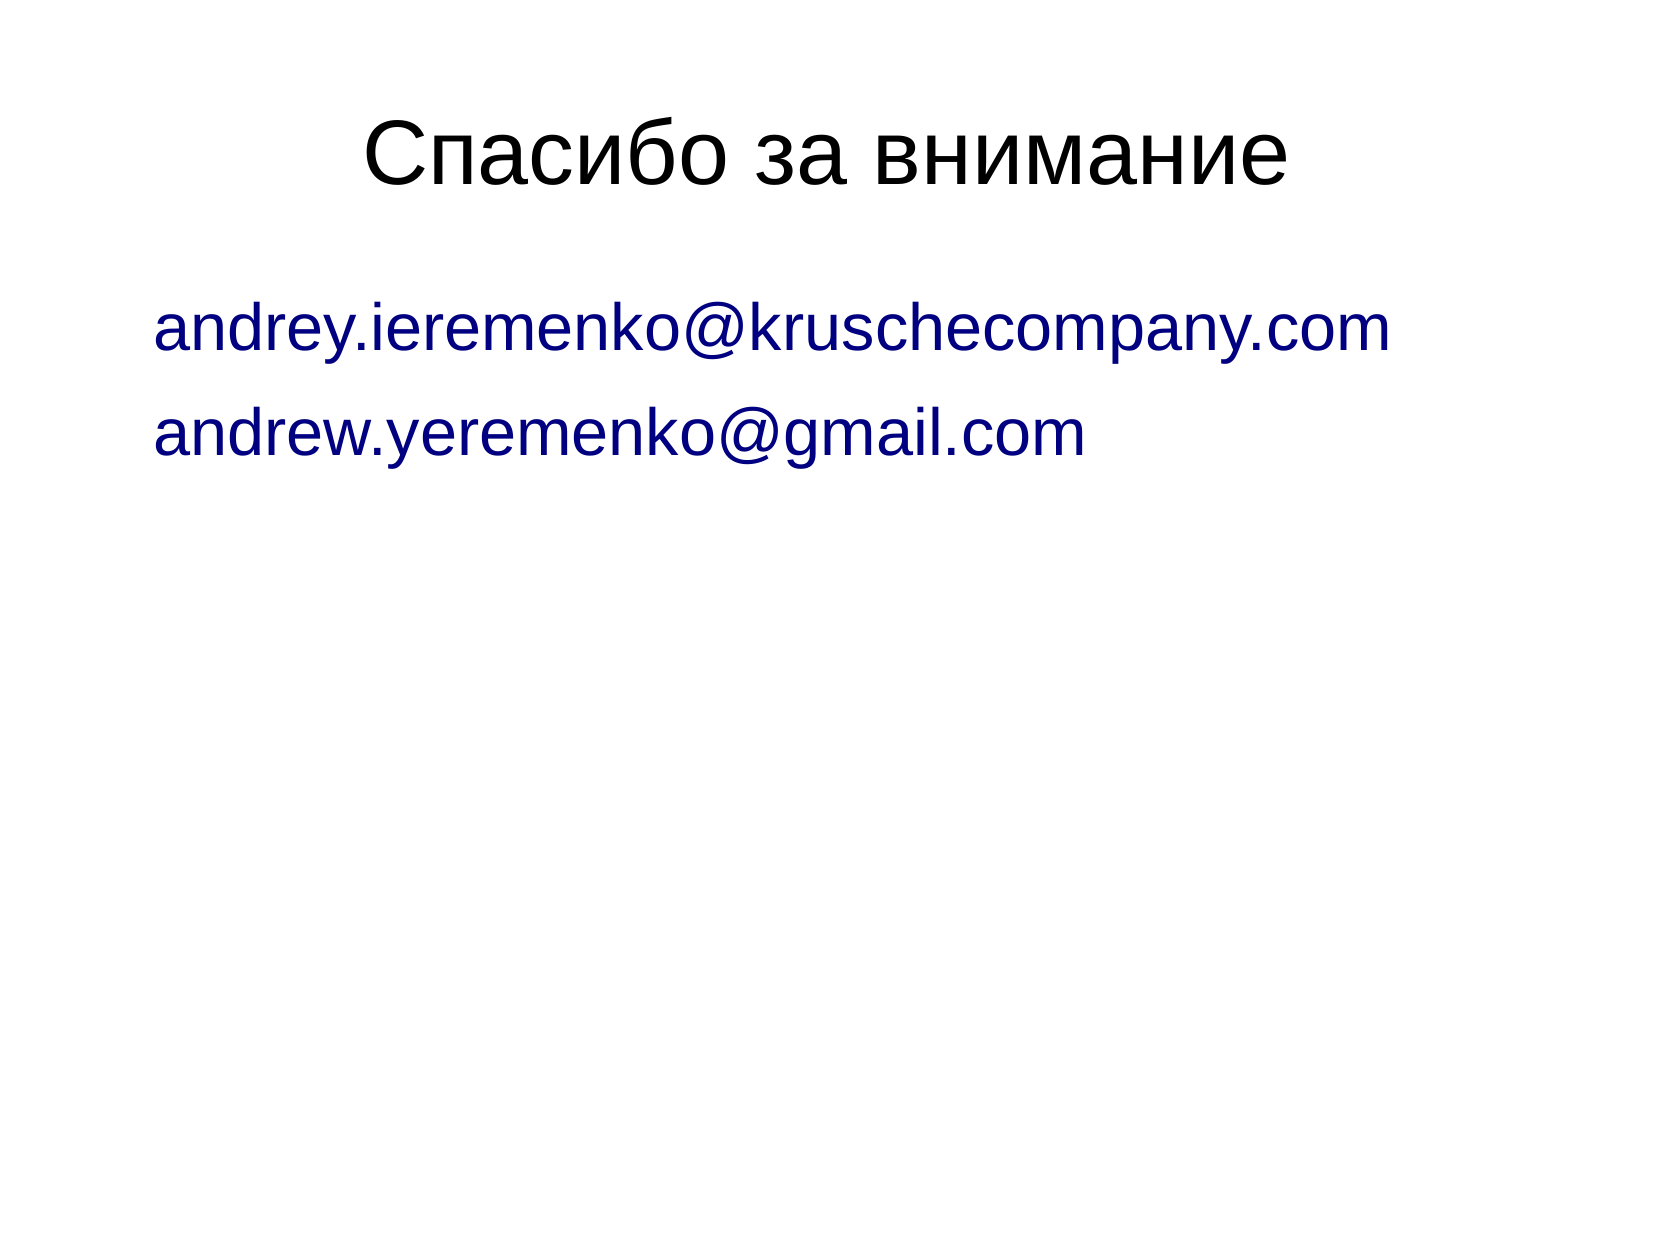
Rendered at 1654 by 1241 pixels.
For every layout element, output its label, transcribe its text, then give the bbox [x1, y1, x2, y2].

list andrey.ieremenko@kruschecompany.com andrew.yeremenko@gmail.com [82, 290, 1571, 1010]
title Спасибо за внимание [82, 49, 1571, 257]
